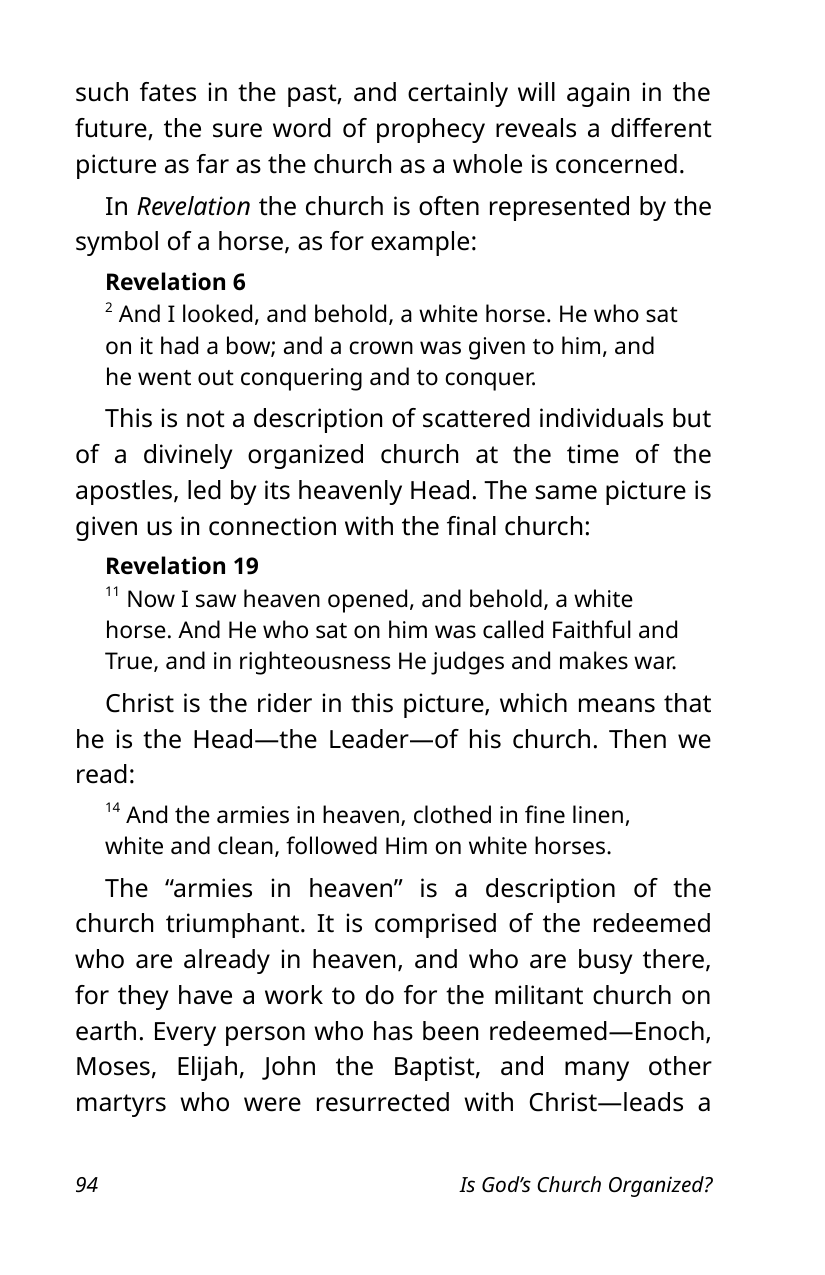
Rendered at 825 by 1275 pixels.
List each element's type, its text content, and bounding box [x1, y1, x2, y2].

text 2 And I looked, and behold, a white horse. He who sat on it had a bow; and a crown was given to him, and he went out conquering and to conquer. [105, 298, 682, 392]
text This is not a description of scattered individuals but of a divinely organized church at the time of the apostles, led by its heavenly Head. The same picture is given us in connection with the final church: [75, 401, 712, 542]
text 11 Now I saw heaven opened, and behold, a white horse. And He who sat on him was called Faithful and True, and in righteousness He judges and makes war. [105, 583, 682, 677]
text 14 And the armies in heaven, clothed in fine linen, white and clean, followed Him on white horses. [105, 799, 682, 861]
text Revelation 6 [105, 266, 712, 297]
text Revelation 19 [105, 550, 712, 581]
text In Revelation the church is often represented by the symbol of a horse, as for example: [75, 188, 712, 258]
text such fates in the past, and certainly will again in the future, the sure word of prophecy reveals a different picture as far as the church as a whole is concerned. [75, 75, 712, 181]
text Christ is the rider in this picture, which means that he is the Head—the Leader—of his church. Then we read: [75, 686, 712, 791]
text The “armies in heaven” is a description of the church triumphant. It is comprised of the redeemed who are already in heaven, and who are busy there, for they have a work to do for the militant church on earth. Every person who has been redeemed—Enoch, Moses, Elijah, John the Baptist, and many other martyrs who were resurrected with Christ—leads a [75, 870, 712, 1119]
